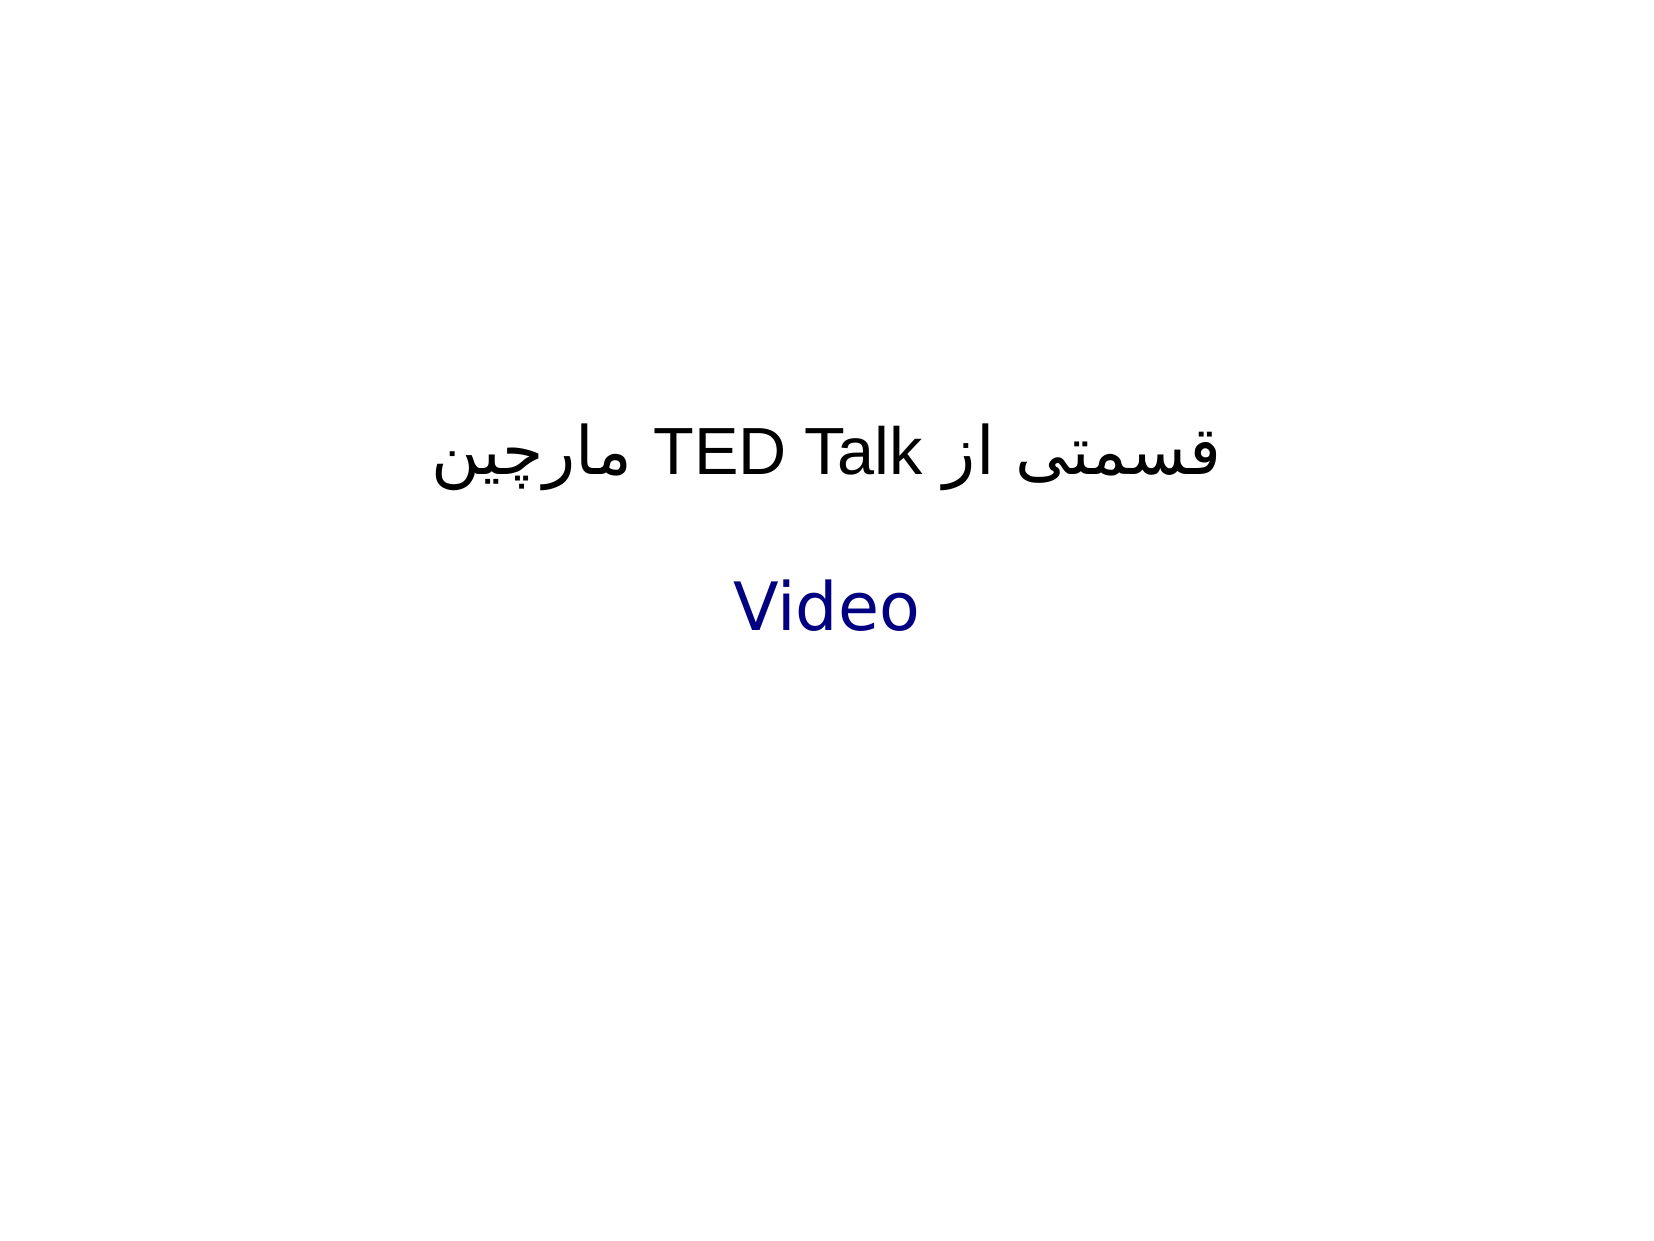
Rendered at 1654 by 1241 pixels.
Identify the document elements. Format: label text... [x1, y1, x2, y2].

subtitle قسمتی از TED Talk مارچین Video [82, 49, 1571, 1010]
